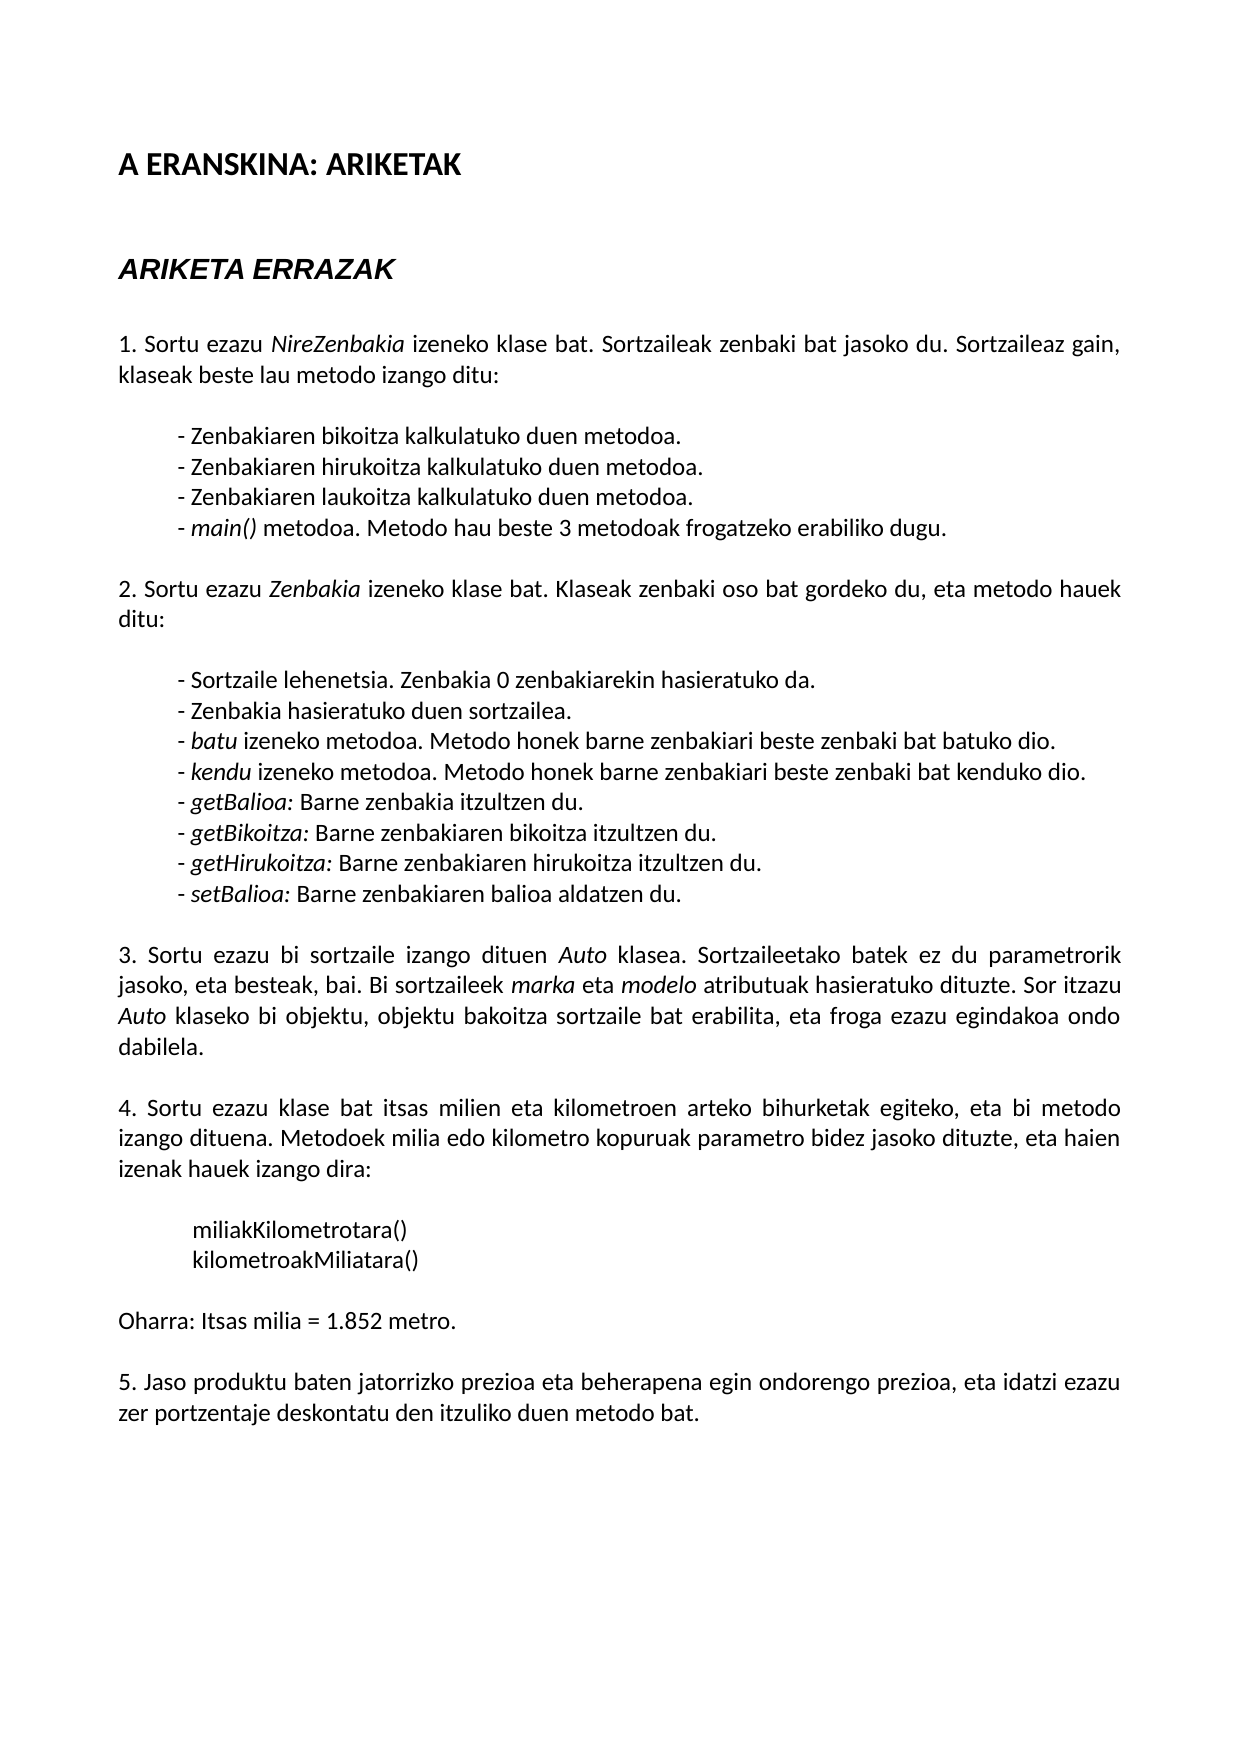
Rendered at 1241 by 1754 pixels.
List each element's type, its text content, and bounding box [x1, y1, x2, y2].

text 1. Sortu ezazu NireZenbakia izeneko klase bat. Sortzaileak zenbaki bat jasoko du. Sortzaileaz gain, klaseak beste lau metodo izango ditu: [118, 329, 1122, 390]
text - kendu izeneko metodoa. Metodo honek barne zenbakiari beste zenbaki bat kenduko dio. [177, 756, 1122, 786]
text - Zenbakiaren bikoitza kalkulatuko duen metodoa. [177, 420, 1122, 451]
text - setBalioa: Barne zenbakiaren balioa aldatzen du. [177, 878, 1122, 908]
text - main() metodoa. Metodo hau beste 3 metodoak frogatzeko erabiliko dugu. [177, 512, 1122, 542]
text - Zenbakiaren hirukoitza kalkulatuko duen metodoa. [177, 451, 1122, 481]
text miliakKilometrotara() [118, 1214, 1122, 1244]
text kilometroakMiliatara() [118, 1244, 1122, 1275]
text - batu izeneko metodoa. Metodo honek barne zenbakiari beste zenbaki bat batuko dio. [177, 725, 1122, 756]
text - getHirukoitza: Barne zenbakiaren hirukoitza itzultzen du. [177, 847, 1122, 878]
subtitle A ERANSKINA: ARIKETAK [118, 143, 1122, 184]
text Oharra: Itsas milia = 1.852 metro. [118, 1305, 1122, 1336]
text - getBalioa: Barne zenbakia itzultzen du. [177, 786, 1122, 817]
text 3. Sortu ezazu bi sortzaile izango dituen Auto klasea. Sortzaileetako batek ez du parametrorik jasoko, eta besteak, bai. Bi sortzaileek marka eta modelo atributuak hasieratuko dituzte. Sor itzazu Auto klaseko bi objektu, objektu bakoitza sortzaile bat erabilita, eta froga ezazu egindakoa ondo dabilela. [118, 939, 1122, 1061]
text 4. Sortu ezazu klase bat itsas milien eta kilometroen arteko bihurketak egiteko, eta bi metodo izango dituena. Metodoek milia edo kilometro kopuruak parametro bidez jasoko dituzte, eta haien izenak hauek izango dira: [118, 1092, 1122, 1183]
subtitle ARIKETA ERRAZAK [118, 252, 1122, 286]
text - getBikoitza: Barne zenbakiaren bikoitza itzultzen du. [177, 817, 1122, 847]
text - Zenbakiaren laukoitza kalkulatuko duen metodoa. [177, 481, 1122, 512]
text 2. Sortu ezazu Zenbakia izeneko klase bat. Klaseak zenbaki oso bat gordeko du, eta metodo hauek ditu: [118, 573, 1122, 634]
text - Sortzaile lehenetsia. Zenbakia 0 zenbakiarekin hasieratuko da. [177, 664, 1122, 695]
text 5. Jaso produktu baten jatorrizko prezioa eta beherapena egin ondorengo prezioa, eta idatzi ezazu zer portzentaje deskontatu den itzuliko duen metodo bat. [118, 1366, 1122, 1427]
text - Zenbakia hasieratuko duen sortzailea. [177, 695, 1122, 725]
